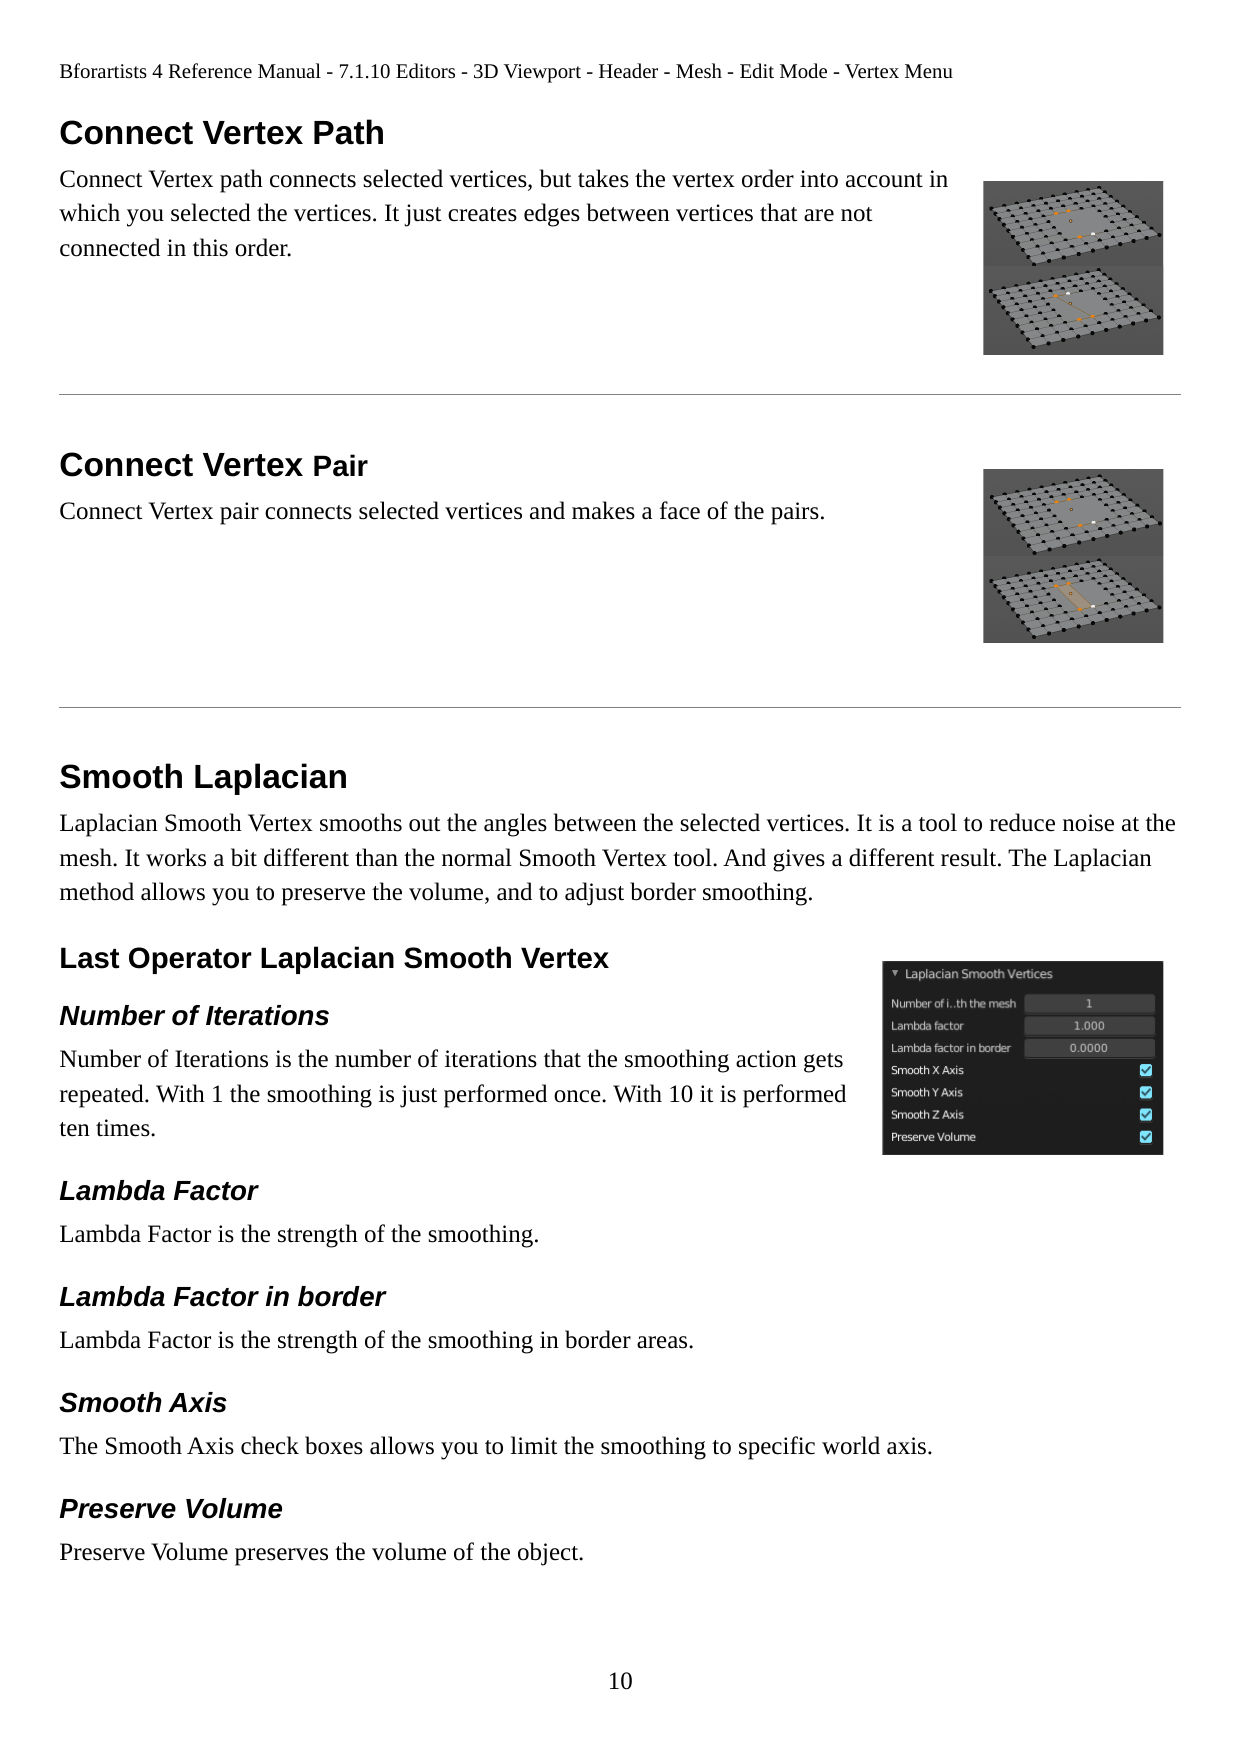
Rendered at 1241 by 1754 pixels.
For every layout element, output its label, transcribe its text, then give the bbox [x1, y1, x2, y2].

picture [983, 469, 1164, 643]
subtitle [1164, 1000, 1181, 1032]
subtitle Lambda Factor in border [59, 1281, 1181, 1312]
text The Smooth Axis check boxes allows you to limit the smoothing to specific world axis. [59, 1431, 1181, 1460]
text Laplacian Smooth Vertex smooths out the angles between the selected vertices. It is a tool to reduce noise at the mesh. It works a bit different than the normal Smooth Vertex tool. And gives a different result. The Laplacian method allows you to preserve the volume, and to adjust border smoothing. [59, 808, 1181, 906]
picture [983, 181, 1164, 355]
text Lambda Factor is the strength of the smoothing. [59, 1219, 1181, 1248]
text Connect Vertex path connects selected vertices, but takes the vertex order into account in which you selected the vertices. It just creates edges between vertices that are not connected in this order. [59, 164, 1181, 261]
text Preserve Volume preserves the volume of the object. [59, 1537, 1181, 1566]
subtitle Last Operator Laplacian Smooth Vertex [59, 941, 1181, 975]
text Number of Iterations is the number of iterations that the smoothing action gets repeated. With 1 the smoothing is just performed once. With 10 it is performed ten times. [59, 1044, 882, 1142]
subtitle Preserve Volume [59, 1492, 1181, 1524]
subtitle Smooth Laplacian [59, 757, 1181, 796]
subtitle Connect Vertex Path [59, 113, 1181, 151]
picture [882, 961, 1164, 1155]
subtitle Lambda Factor [59, 1175, 1181, 1207]
subtitle Connect Vertex Pair [59, 445, 1181, 483]
text Connect Vertex pair connects selected vertices and makes a face of the pairs. [59, 496, 983, 525]
subtitle Number of Iterations [59, 1000, 882, 1032]
text Lambda Factor is the strength of the smoothing in border areas. [59, 1325, 1181, 1354]
subtitle Smooth Axis [59, 1387, 1181, 1418]
